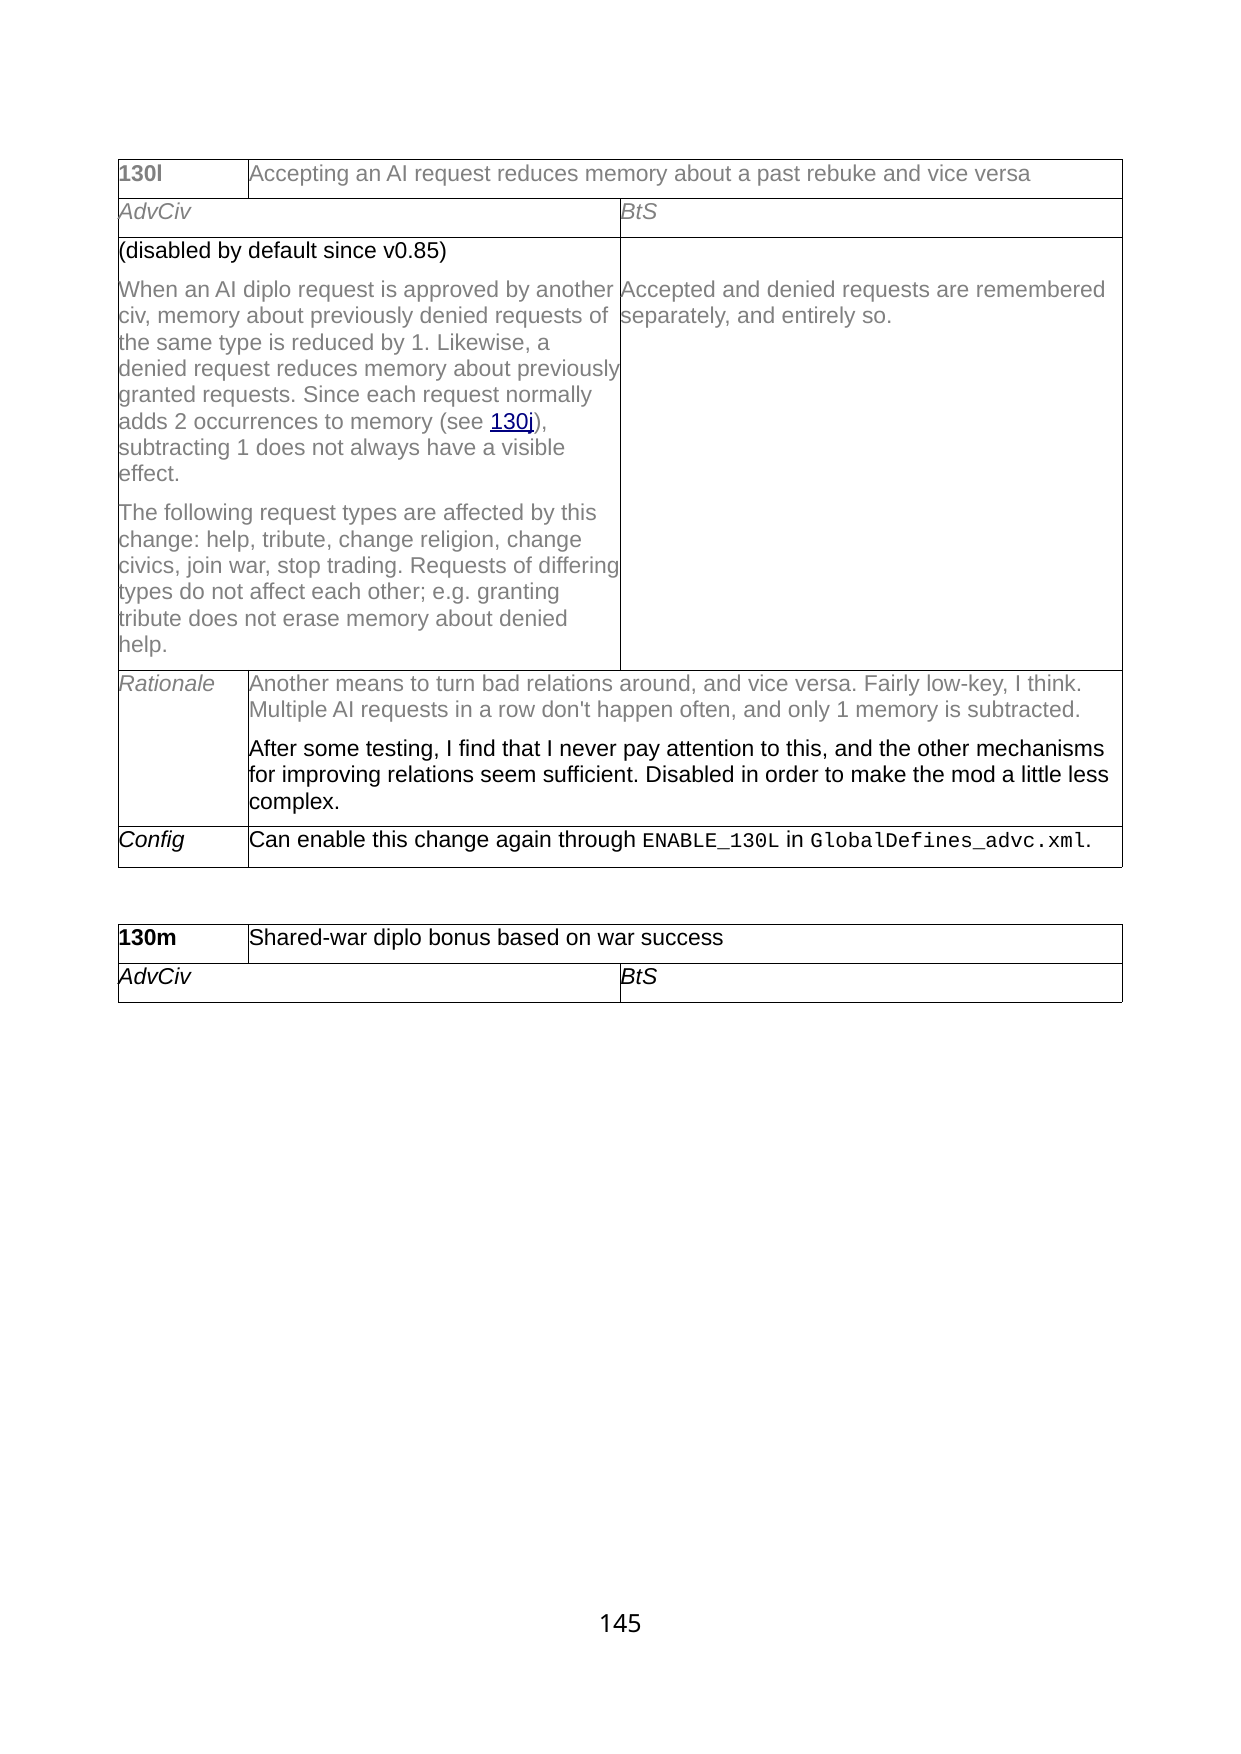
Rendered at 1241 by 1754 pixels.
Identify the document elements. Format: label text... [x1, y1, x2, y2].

table_cell BtS [621, 964, 1122, 1002]
table_cell BtS [621, 199, 1122, 237]
table_cell (disabled by default since v0.85) When an AI diplo request is approved by another civ, memory about previously denied requests of the same type is reduced by 1. Likewise, a denied request reduces memory about previously granted requests. Since each request normally adds 2 occurrences to memory (see 130j), subtracting 1 does not always have a visible effect. The following request types are affected by this change: help, tribute, change religion, change civics, join war, stop trading. Requests of differing types do not affect each other; e.g. granting tribute does not erase memory about denied help. [119, 238, 620, 670]
table_header 130l [119, 160, 248, 198]
table_cell Another means to turn bad relations around, and vice versa. Fairly low-key, I think. Multiple AI requests in a row don't happen often, and only 1 memory is subtracted. After some testing, I find that I never pay attention to this, and the other mechanisms for improving relations seem sufficient. Disabled in order to make the mod a little less complex. [249, 671, 1122, 826]
table_cell Accepted and denied requests are remembered separately, and entirely so. [621, 238, 1122, 670]
table_cell Can enable this change again through ENABLE_130L in GlobalDefines_advc.xml. [249, 827, 1122, 867]
table_header Shared-war diplo bonus based on war success [249, 925, 1122, 963]
table_cell AdvCiv [119, 199, 620, 237]
table_cell Rationale [119, 671, 248, 826]
table_header 130m [119, 925, 248, 963]
table_cell Config [119, 827, 248, 867]
table_cell AdvCiv [119, 964, 620, 1002]
table_header Accepting an AI request reduces memory about a past rebuke and vice versa [249, 160, 1122, 198]
